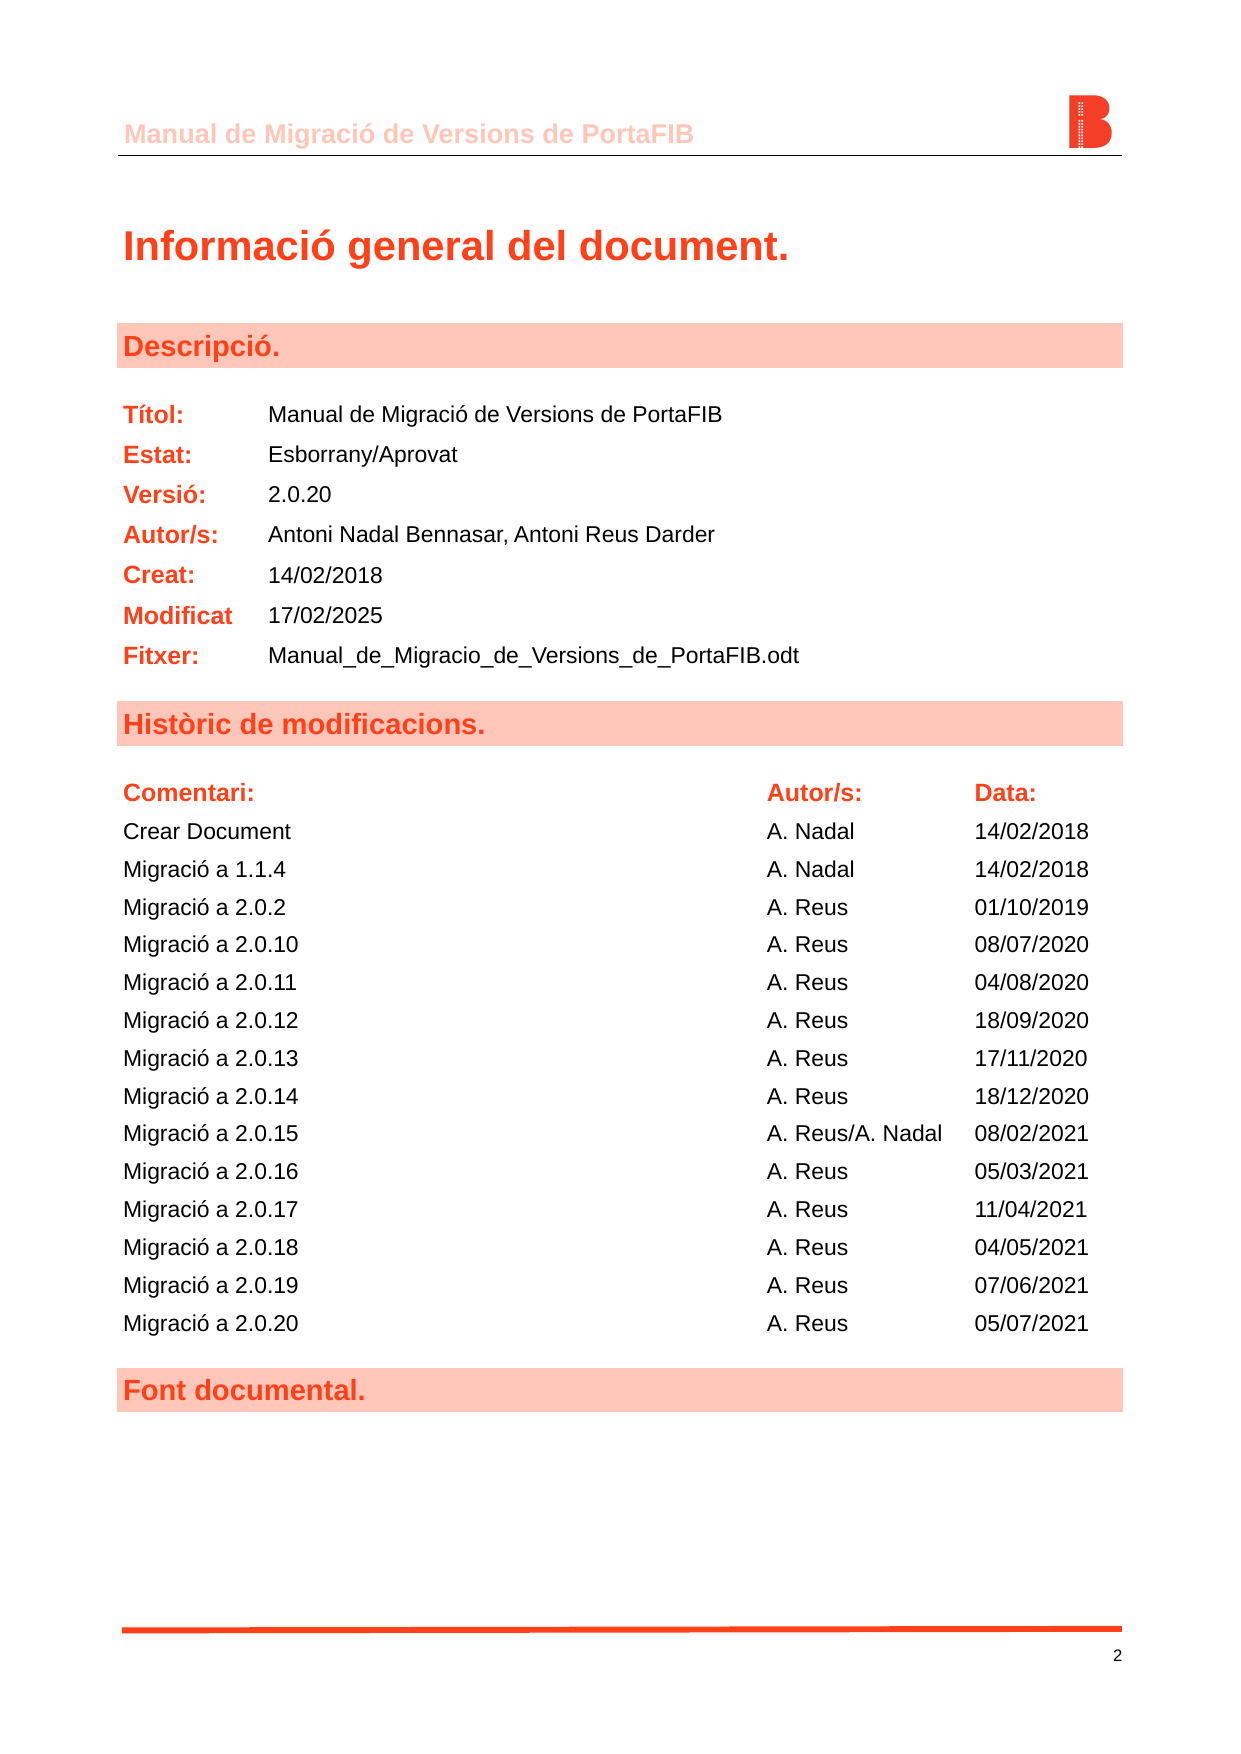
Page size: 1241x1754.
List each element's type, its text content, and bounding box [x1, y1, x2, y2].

picture [1063, 94, 1117, 150]
table_cell A. Nadal [761, 850, 968, 888]
table_cell [117, 1342, 1123, 1367]
table_cell [117, 746, 1123, 772]
table_cell A. Reus [761, 1304, 968, 1342]
table_cell Migració a 2.0.15 [117, 1115, 761, 1152]
table_cell Migració a 2.0.18 [117, 1228, 761, 1266]
table_cell Històric de modificacions. [117, 701, 1123, 746]
table_cell Autor/s: [761, 772, 968, 812]
table_cell Migració a 2.0.11 [117, 964, 761, 1001]
table_cell A. Reus [761, 888, 968, 926]
table_cell A. Reus [761, 1190, 968, 1228]
table_cell Font documental. [117, 1368, 1123, 1412]
table_cell Fitxer: [117, 635, 262, 675]
table_cell Migració a 2.0.17 [117, 1190, 761, 1228]
table_cell Migració a 2.0.16 [117, 1153, 761, 1190]
table_cell A. Reus [761, 1077, 968, 1115]
table_cell [117, 368, 1123, 394]
table_cell 17/02/2025 [262, 595, 1123, 635]
table_cell Crear Document [117, 812, 761, 850]
table_cell A. Reus [761, 1153, 968, 1190]
table_header Informació general del document. [117, 216, 1123, 323]
table_cell Antoni Nadal Bennasar, Antoni Reus Darder [262, 515, 1123, 555]
table_cell A. Reus [761, 1228, 968, 1266]
table_cell [117, 1516, 1123, 1554]
table_cell Migració a 2.0.2 [117, 888, 761, 926]
table_cell [117, 1438, 1123, 1476]
table_cell 11/04/2021 [969, 1190, 1123, 1228]
table_cell Migració a 2.0.12 [117, 1001, 761, 1039]
table_cell Estat: [117, 434, 262, 474]
table_cell 14/02/2018 [969, 850, 1123, 888]
table_cell 17/11/2020 [969, 1039, 1123, 1077]
table_cell Migració a 2.0.14 [117, 1077, 761, 1115]
table_cell A. Reus [761, 926, 968, 963]
table_cell Migració a 2.0.10 [117, 926, 761, 963]
table_cell [117, 675, 1123, 701]
table_cell Migració a 2.0.19 [117, 1266, 761, 1304]
table_cell 04/05/2021 [969, 1228, 1123, 1266]
table_cell Esborrany/Aprovat [262, 434, 1123, 474]
table_cell Data: [969, 772, 1123, 812]
table_cell 04/08/2020 [969, 964, 1123, 1001]
table_cell 14/02/2018 [969, 812, 1123, 850]
table_cell Migració a 2.0.13 [117, 1039, 761, 1077]
table_cell 08/07/2020 [969, 926, 1123, 963]
table_cell 05/07/2021 [969, 1304, 1123, 1342]
table_cell [117, 1413, 1123, 1438]
table_cell [117, 1476, 1123, 1516]
table_cell Creat: [117, 555, 262, 595]
table_cell A. Reus [761, 1039, 968, 1077]
table_cell Descripció. [117, 323, 1123, 368]
table_cell Comentari: [117, 772, 761, 812]
table_cell A. Reus/A. Nadal [761, 1115, 968, 1152]
table_cell 07/06/2021 [969, 1266, 1123, 1304]
table_cell 08/02/2021 [969, 1115, 1123, 1152]
table_cell A. Reus [761, 1001, 968, 1039]
table_cell Manual_de_Migracio_de_Versions_de_PortaFIB.odt [262, 635, 1123, 675]
table_cell 05/03/2021 [969, 1153, 1123, 1190]
table_cell Manual de Migració de Versions de PortaFIB [262, 394, 1123, 434]
table_cell 2.0.20 [262, 474, 1123, 514]
table_cell Versió: [117, 474, 262, 514]
table_cell A. Nadal [761, 812, 968, 850]
table_cell 14/02/2018 [262, 555, 1123, 595]
table_cell 18/12/2020 [969, 1077, 1123, 1115]
table_cell Migració a 2.0.20 [117, 1304, 761, 1342]
table_cell [117, 1554, 1123, 1592]
table_cell A. Reus [761, 1266, 968, 1304]
table_cell Autor/s: [117, 515, 262, 555]
table_cell 18/09/2020 [969, 1001, 1123, 1039]
table_cell Títol: [117, 394, 262, 434]
table_cell A. Reus [761, 964, 968, 1001]
table_cell Migració a 1.1.4 [117, 850, 761, 888]
table_cell Modificat [117, 595, 262, 635]
table_cell 01/10/2019 [969, 888, 1123, 926]
